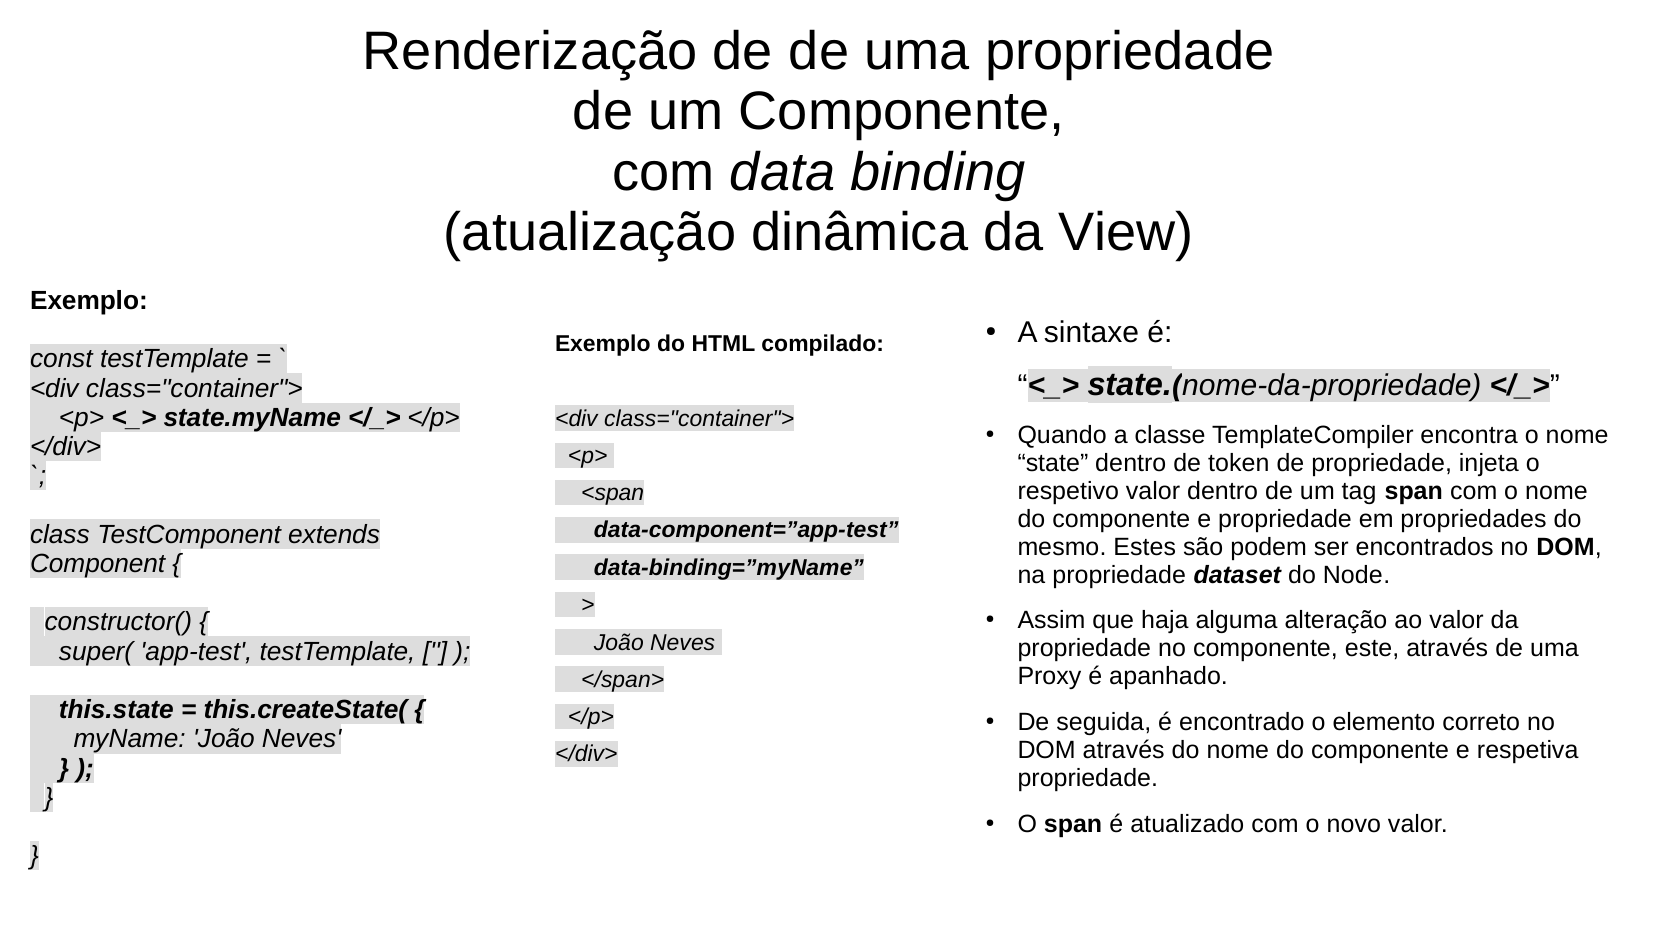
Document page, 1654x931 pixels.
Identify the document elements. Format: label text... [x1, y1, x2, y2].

list Exemplo: const testTemplate = ` <div class="container"> <p> <_> state.myName </_> </p> </div> `; class TestComponent extends Component { constructor() { super( 'app-test', testTemplate, [''] ); this.state = this.createState( { myName: 'João Neves' } ); } } [30, 285, 481, 916]
title Renderização de de uma propriedade de um Componente, com data binding (atualização dinâmica da View) [75, 15, 1564, 268]
list Exemplo do HTML compilado: <div class="container"> <p> <span data-component=”app-test” data-binding=”myName” > João Neves </span> </p> </div> [555, 330, 916, 796]
list A sintaxe é: “<_> state.(nome-da-propriedade) </_>” Quando a classe TemplateCompiler encontra o nome “state” dentro de token de propriedade, injeta o respetivo valor dentro de um tag span com o nome do componente e propriedade em propriedades do mesmo. Estes são podem ser encontrados no DOM, na propriedade dataset do Node. Assim que haja alguma alteração ao valor da propriedade no componente, este, através de uma Proxy é apanhado. De seguida, é encontrado o elemento correto no DOM através do nome do componente e respetiva propriedade. O span é atualizado com o novo valor. [975, 315, 1613, 855]
